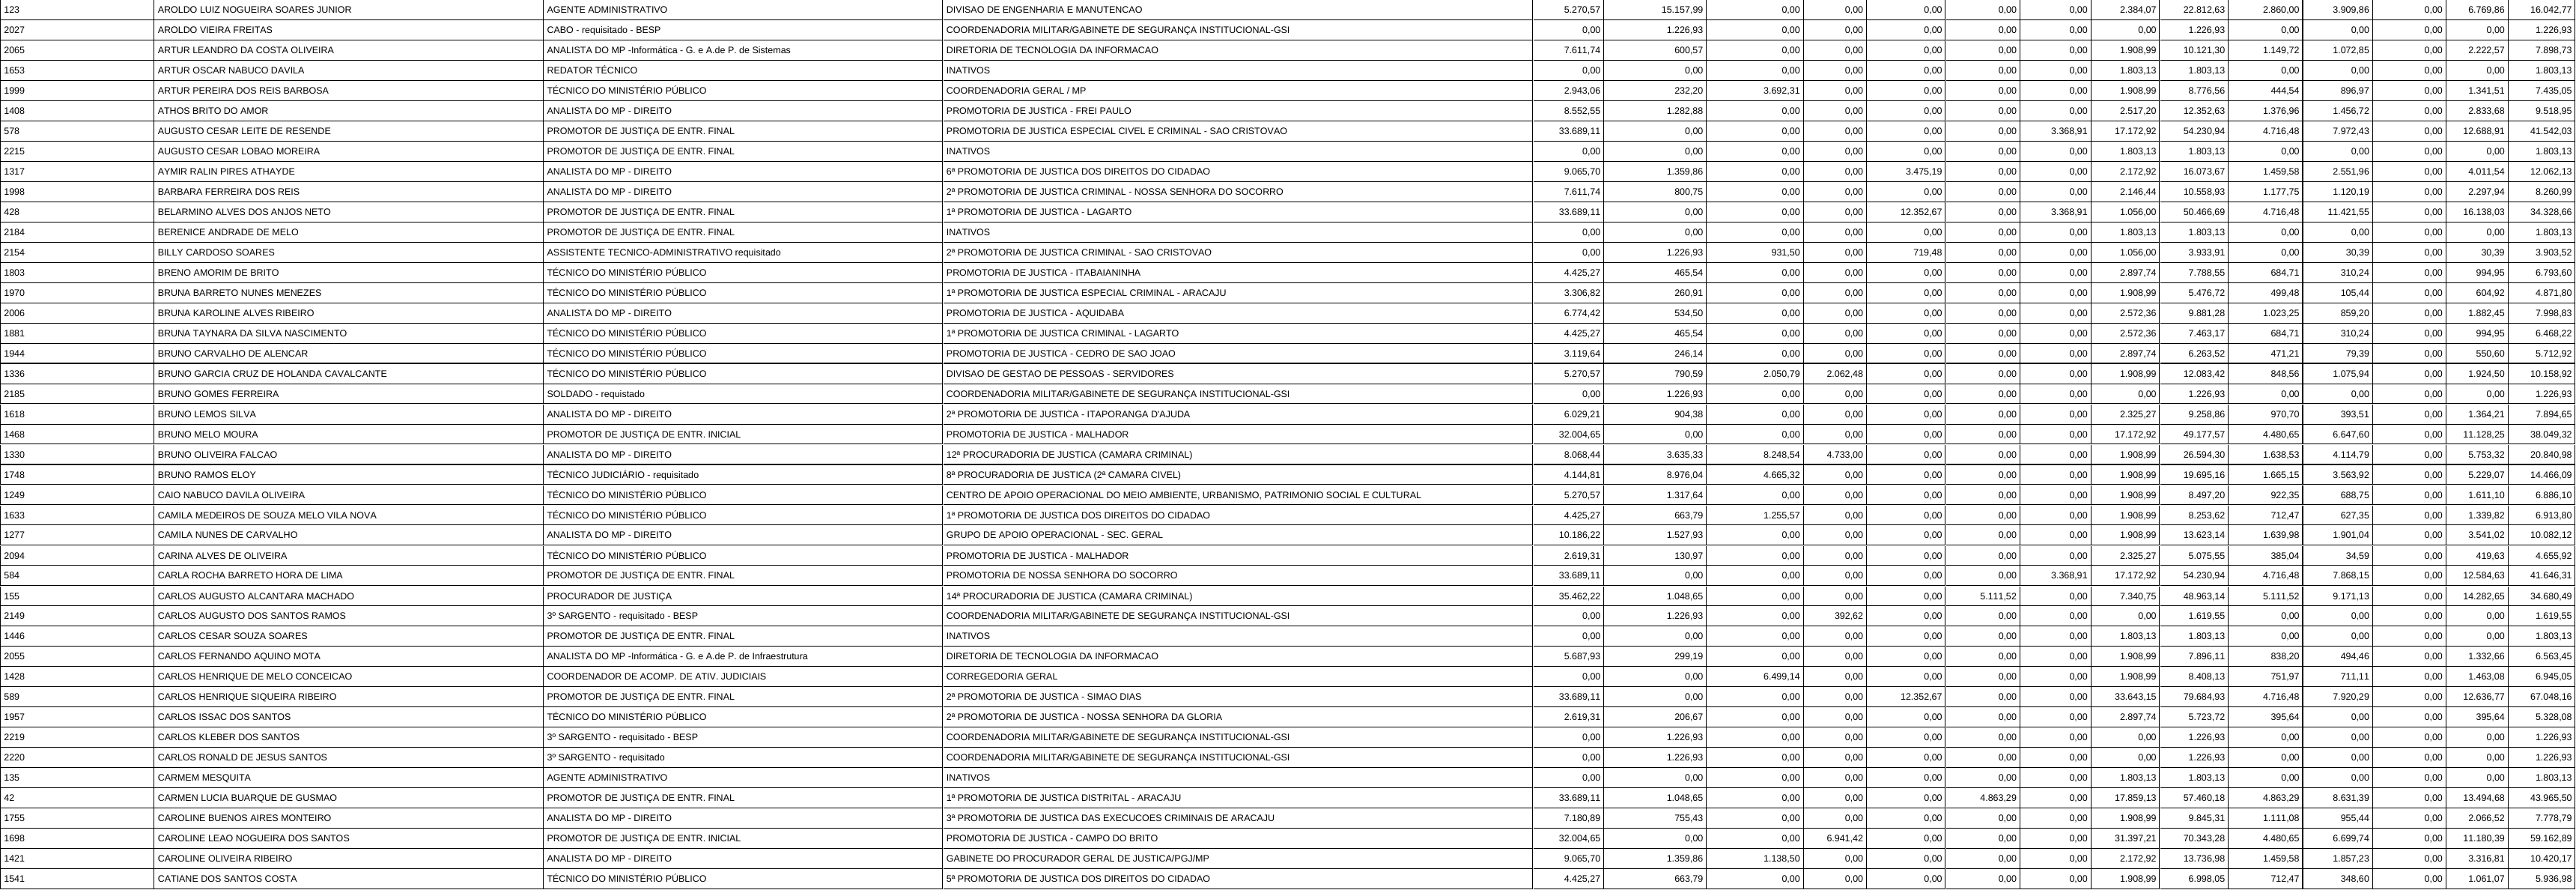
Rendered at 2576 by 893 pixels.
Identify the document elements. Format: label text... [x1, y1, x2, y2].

table_cell 232,20 [1604, 81, 1706, 100]
table_cell 1653 [1, 61, 154, 80]
table_cell 0,00 [2373, 61, 2446, 80]
table_cell ANALISTA DO MP - DIREITO [544, 162, 942, 181]
table_cell 8.631,39 [2303, 788, 2372, 808]
table_cell 2.050,79 [1707, 364, 1803, 384]
table_cell 0,00 [2373, 182, 2446, 202]
table_cell CAIO NABUCO DAVILA OLIVEIRA [154, 485, 543, 504]
table_cell 8.776,56 [2160, 81, 2228, 100]
table_cell 1.111,08 [2229, 808, 2302, 828]
table_cell 0,00 [1604, 121, 1706, 141]
table_cell 0,00 [1946, 81, 2020, 100]
table_cell 688,75 [2303, 485, 2372, 504]
table_cell AROLDO VIEIRA FREITAS [154, 20, 543, 40]
table_cell 5.328,08 [2509, 707, 2575, 727]
table_cell 14.466,09 [2509, 465, 2575, 484]
table_cell 2.062,48 [1804, 364, 1866, 384]
table_cell TÉCNICO DO MINISTÉRIO PÚBLICO [544, 263, 942, 282]
table_cell AGENTE ADMINISTRATIVO [544, 768, 942, 787]
table_cell 5.936,98 [2509, 869, 2575, 889]
table_cell 1.226,93 [1604, 20, 1706, 40]
table_cell 1.226,93 [1604, 748, 1706, 767]
table_cell 0,00 [1804, 849, 1866, 868]
table_cell BRUNA TAYNARA DA SILVA NASCIMENTO [154, 324, 543, 343]
table_cell 2184 [1, 223, 154, 242]
table_cell 0,00 [1867, 546, 1945, 565]
table_cell 0,00 [2303, 626, 2372, 646]
table_cell 20.840,98 [2509, 445, 2575, 464]
table_cell 0,00 [1946, 849, 2020, 868]
table_cell 0,00 [2303, 606, 2372, 626]
table_cell 1618 [1, 405, 154, 424]
table_cell 4.871,80 [2509, 283, 2575, 303]
table_cell 1.339,82 [2446, 506, 2508, 524]
table_cell TÉCNICO DO MINISTÉRIO PÚBLICO [544, 506, 942, 524]
table_cell 0,00 [2020, 384, 2091, 403]
table_cell 1249 [1, 485, 154, 504]
table_cell 0,00 [1804, 626, 1866, 646]
table_cell 0,00 [1946, 40, 2020, 60]
table_cell PROMOTORIA DE JUSTICA - CAMPO DO BRITO [944, 829, 1532, 848]
table_cell 0,00 [1534, 384, 1603, 403]
table_cell 1881 [1, 324, 154, 343]
table_cell 1.463,08 [2446, 667, 2508, 686]
table_cell 931,50 [1707, 243, 1803, 262]
table_cell 12ª PROCURADORIA DE JUSTICA (CAMARA CRIMINAL) [944, 445, 1532, 464]
table_cell 1ª PROMOTORIA DE JUSTICA CRIMINAL - LAGARTO [944, 324, 1532, 343]
table_cell 2185 [1, 384, 154, 403]
table_cell 2215 [1, 142, 154, 161]
table_cell 1.803,13 [2509, 61, 2575, 80]
table_cell 0,00 [1707, 485, 1803, 504]
table_cell 0,00 [2373, 445, 2446, 464]
table_cell 0,00 [1867, 566, 1945, 585]
table_cell 3.368,91 [2020, 121, 2091, 141]
table_cell 1.803,13 [2092, 768, 2159, 787]
table_cell 0,00 [2373, 162, 2446, 181]
table_cell 0,00 [1804, 182, 1866, 202]
table_cell 0,00 [2446, 142, 2508, 161]
table_cell 0,00 [1867, 364, 1945, 384]
table_cell 1277 [1, 525, 154, 545]
table_cell 0,00 [1707, 40, 1803, 60]
table_cell 5.476,72 [2160, 283, 2228, 303]
table_cell 751,97 [2229, 667, 2302, 686]
table_cell 3ª PROMOTORIA DE JUSTICA DAS EXECUCOES CRIMINAIS DE ARACAJU [944, 808, 1532, 828]
table_cell 0,00 [1804, 808, 1866, 828]
table_cell 0,00 [2020, 869, 2091, 889]
table_cell 0,00 [2020, 808, 2091, 828]
table_cell 0,00 [2303, 748, 2372, 767]
table_cell 1.611,10 [2446, 485, 2508, 504]
table_cell 5.723,72 [2160, 707, 2228, 727]
table_cell 1.226,93 [1604, 606, 1706, 626]
table_header 3.909,86 [2303, 0, 2372, 19]
table_cell 0,00 [1707, 788, 1803, 808]
table_cell 0,00 [2020, 445, 2091, 464]
table_cell 0,00 [2303, 727, 2372, 747]
table_cell 0,00 [1707, 344, 1803, 363]
table_cell 0,00 [1867, 869, 1945, 889]
table_cell 135 [1, 768, 154, 787]
table_cell 0,00 [2373, 324, 2446, 343]
table_cell AUGUSTO CESAR LOBAO MOREIRA [154, 142, 543, 161]
table_cell 0,00 [2446, 727, 2508, 747]
table_cell 1.908,99 [2092, 445, 2159, 464]
table_cell 4.425,27 [1534, 869, 1603, 889]
table_cell 0,00 [1867, 768, 1945, 787]
table_cell 1957 [1, 707, 154, 727]
table_cell 0,00 [1604, 223, 1706, 242]
table_cell 0,00 [1946, 687, 2020, 706]
table_cell 663,79 [1604, 869, 1706, 889]
table_cell 0,00 [1867, 101, 1945, 121]
table_cell 155 [1, 587, 154, 605]
table_cell 2149 [1, 606, 154, 626]
table_cell 79,39 [2303, 344, 2372, 363]
table_cell 1633 [1, 506, 154, 524]
table_cell 0,00 [1946, 525, 2020, 545]
table_cell 0,00 [2229, 768, 2302, 787]
table_cell 4.716,48 [2229, 687, 2302, 706]
table_cell 2.325,27 [2092, 405, 2159, 424]
table_cell 0,00 [1867, 808, 1945, 828]
table_cell INATIVOS [944, 223, 1532, 242]
table_cell PROMOTOR DE JUSTIÇA DE ENTR. INICIAL [544, 829, 942, 848]
table_cell 6.886,10 [2509, 485, 2575, 504]
table_cell 33.689,11 [1534, 121, 1603, 141]
table_cell 2.833,68 [2446, 101, 2508, 121]
table_header AROLDO LUIZ NOGUEIRA SOARES JUNIOR [154, 0, 543, 19]
table_cell CARMEN LUCIA BUARQUE DE GUSMAO [154, 788, 543, 808]
table_cell 0,00 [2229, 142, 2302, 161]
table_cell 0,00 [2373, 263, 2446, 282]
table_cell 1.456,72 [2303, 101, 2372, 121]
table_cell 0,00 [1604, 829, 1706, 848]
table_cell 955,44 [2303, 808, 2372, 828]
table_header 123 [1, 0, 154, 19]
table_cell 0,00 [2303, 384, 2372, 403]
table_cell 0,00 [1707, 263, 1803, 282]
table_cell 1.908,99 [2092, 81, 2159, 100]
table_cell 0,00 [1804, 525, 1866, 545]
table_cell 0,00 [2229, 61, 2302, 80]
table_cell DIVISAO DE GESTAO DE PESSOAS - SERVIDORES [944, 364, 1532, 384]
table_cell 42 [1, 788, 154, 808]
table_cell 38.049,32 [2509, 425, 2575, 444]
table_cell 712,47 [2229, 506, 2302, 524]
table_cell 0,00 [1804, 162, 1866, 181]
table_cell 8.068,44 [1534, 445, 1603, 464]
table_cell 2ª PROMOTORIA DE JUSTICA - NOSSA SENHORA DA GLORIA [944, 707, 1532, 727]
table_cell 0,00 [1604, 142, 1706, 161]
table_cell 0,00 [2020, 667, 2091, 686]
table_cell 1.120,19 [2303, 182, 2372, 202]
table_cell 17.172,92 [2092, 566, 2159, 585]
table_cell 0,00 [2373, 788, 2446, 808]
table_cell 0,00 [1804, 546, 1866, 565]
table_cell 0,00 [1867, 445, 1945, 464]
table_cell 896,97 [2303, 81, 2372, 100]
table_cell 1.061,07 [2446, 869, 2508, 889]
table_cell PROMOTOR DE JUSTIÇA DE ENTR. INICIAL [544, 425, 942, 444]
table_cell 0,00 [2303, 142, 2372, 161]
table_cell 7.788,55 [2160, 263, 2228, 282]
table_header 2.860,00 [2229, 0, 2302, 19]
table_cell 0,00 [2020, 425, 2091, 444]
table_cell 0,00 [2373, 687, 2446, 706]
table_cell BRUNA BARRETO NUNES MENEZES [154, 283, 543, 303]
table_cell 1.803,13 [2160, 61, 2228, 80]
table_cell 7.896,11 [2160, 647, 2228, 666]
table_cell PROMOTOR DE JUSTIÇA DE ENTR. FINAL [544, 687, 942, 706]
table_cell 0,00 [1604, 687, 1706, 706]
table_cell 0,00 [1946, 405, 2020, 424]
table_cell 1.226,93 [1604, 384, 1706, 403]
table_cell 1421 [1, 849, 154, 868]
table_cell 10.121,30 [2160, 40, 2228, 60]
table_cell 922,35 [2229, 485, 2302, 504]
table_cell 0,00 [1946, 727, 2020, 747]
table_cell 1.056,00 [2092, 243, 2159, 262]
table_cell 1ª PROMOTORIA DE JUSTICA ESPECIAL CRIMINAL - ARACAJU [944, 283, 1532, 303]
table_cell 0,00 [1534, 20, 1603, 40]
table_cell COORDENADORIA MILITAR/GABINETE DE SEGURANÇA INSTITUCIONAL-GSI [944, 384, 1532, 403]
table_cell 0,00 [2020, 81, 2091, 100]
table_cell 1.226,93 [2509, 748, 2575, 767]
table_cell BRUNO GOMES FERREIRA [154, 384, 543, 403]
table_header 2.384,07 [2092, 0, 2159, 19]
table_cell PROMOTOR DE JUSTIÇA DE ENTR. FINAL [544, 566, 942, 585]
table_cell 0,00 [1867, 506, 1945, 524]
table_cell CENTRO DE APOIO OPERACIONAL DO MEIO AMBIENTE, URBANISMO, PATRIMONIO SOCIAL E CULTURAL [944, 485, 1532, 504]
table_cell 12.636,77 [2446, 687, 2508, 706]
table_cell 1.803,13 [2092, 626, 2159, 646]
table_cell ASSISTENTE TECNICO-ADMINISTRATIVO requisitado [544, 243, 942, 262]
table_cell 17.172,92 [2092, 121, 2159, 141]
table_cell 0,00 [2020, 525, 2091, 545]
table_cell 0,00 [2446, 748, 2508, 767]
table_cell 0,00 [2303, 223, 2372, 242]
table_cell BRUNO CARVALHO DE ALENCAR [154, 344, 543, 363]
table_cell 3.368,91 [2020, 566, 2091, 585]
table_cell 0,00 [2373, 344, 2446, 363]
table_cell 3º SARGENTO - requisitado - BESP [544, 727, 942, 747]
table_cell 43.965,50 [2509, 788, 2575, 808]
table_cell CATIANE DOS SANTOS COSTA [154, 869, 543, 889]
table_cell 1.459,58 [2229, 849, 2302, 868]
table_cell 6.699,74 [2303, 829, 2372, 848]
table_cell 1.364,21 [2446, 405, 2508, 424]
table_cell 1.359,86 [1604, 849, 1706, 868]
table_cell 0,00 [1804, 263, 1866, 282]
table_cell 10.420,17 [2509, 849, 2575, 868]
table_cell 12.083,42 [2160, 364, 2228, 384]
table_cell 1.282,88 [1604, 101, 1706, 121]
table_cell 3.475,19 [1867, 162, 1945, 181]
table_cell 9.171,13 [2303, 587, 2372, 605]
table_header 5.270,57 [1534, 0, 1603, 19]
table_cell 1.149,72 [2229, 40, 2302, 60]
table_cell 0,00 [1707, 525, 1803, 545]
table_cell BRUNO LEMOS SILVA [154, 405, 543, 424]
table_cell 0,00 [2229, 626, 2302, 646]
table_cell 17.859,13 [2092, 788, 2159, 808]
table_cell 0,00 [2446, 606, 2508, 626]
table_cell 7.778,79 [2509, 808, 2575, 828]
table_cell 1336 [1, 364, 154, 384]
table_cell BRUNO OLIVEIRA FALCAO [154, 445, 543, 464]
table_cell PROMOTORIA DE JUSTICA - AQUIDABA [944, 303, 1532, 323]
table_header 15.157,99 [1604, 0, 1706, 19]
table_cell 8.976,04 [1604, 465, 1706, 484]
table_cell 5ª PROMOTORIA DE JUSTICA DOS DIREITOS DO CIDADAO [944, 869, 1532, 889]
table_cell 14ª PROCURADORIA DE JUSTICA (CAMARA CRIMINAL) [944, 587, 1532, 605]
table_cell 4.863,29 [1946, 788, 2020, 808]
table_cell 0,00 [2092, 727, 2159, 747]
table_cell 1.023,25 [2229, 303, 2302, 323]
table_cell 1.226,93 [2160, 727, 2228, 747]
table_cell 5.111,52 [1946, 587, 2020, 605]
table_cell 70.343,28 [2160, 829, 2228, 848]
table_cell 0,00 [1946, 667, 2020, 686]
table_cell 0,00 [2020, 364, 2091, 384]
table_cell 499,48 [2229, 283, 2302, 303]
table_cell COORDENADORIA MILITAR/GABINETE DE SEGURANÇA INSTITUCIONAL-GSI [944, 748, 1532, 767]
table_cell PROMOTOR DE JUSTIÇA DE ENTR. FINAL [544, 202, 942, 222]
table_cell 0,00 [2229, 606, 2302, 626]
table_cell 0,00 [1867, 182, 1945, 202]
table_cell 26.594,30 [2160, 445, 2228, 464]
table_cell 0,00 [1946, 465, 2020, 484]
table_cell 1.048,65 [1604, 587, 1706, 605]
table_cell 246,14 [1604, 344, 1706, 363]
table_cell 1.908,99 [2092, 525, 2159, 545]
table_cell 0,00 [2373, 768, 2446, 787]
table_cell 0,00 [2092, 606, 2159, 626]
table_cell 0,00 [1946, 142, 2020, 161]
table_cell 0,00 [1707, 727, 1803, 747]
table_cell 0,00 [2373, 849, 2446, 868]
table_cell 0,00 [1867, 324, 1945, 343]
table_cell 1ª PROMOTORIA DE JUSTICA DISTRITAL - ARACAJU [944, 788, 1532, 808]
table_cell 0,00 [2020, 606, 2091, 626]
table_cell 428 [1, 202, 154, 222]
table_cell 1755 [1, 808, 154, 828]
table_cell 2.172,92 [2092, 849, 2159, 868]
table_cell CARLOS KLEBER DOS SANTOS [154, 727, 543, 747]
table_cell 711,11 [2303, 667, 2372, 686]
table_cell 2.325,27 [2092, 546, 2159, 565]
table_cell 1317 [1, 162, 154, 181]
table_cell 16.138,03 [2446, 202, 2508, 222]
table_cell 6ª PROMOTORIA DE JUSTICA DOS DIREITOS DO CIDADAO [944, 162, 1532, 181]
table_cell 12.352,63 [2160, 101, 2228, 121]
table_cell 2065 [1, 40, 154, 60]
table_cell 0,00 [1707, 20, 1803, 40]
table_cell 0,00 [1867, 20, 1945, 40]
table_cell CORREGEDORIA GERAL [944, 667, 1532, 686]
table_cell 57.460,18 [2160, 788, 2228, 808]
table_cell REDATOR TÉCNICO [544, 61, 942, 80]
table_cell 0,00 [1804, 647, 1866, 666]
table_cell 7.898,73 [2509, 40, 2575, 60]
table_cell CARLOS HENRIQUE SIQUEIRA RIBEIRO [154, 687, 543, 706]
table_cell 3.692,31 [1707, 81, 1803, 100]
table_cell 0,00 [1804, 465, 1866, 484]
table_cell 0,00 [1867, 344, 1945, 363]
table_cell 0,00 [2373, 81, 2446, 100]
table_cell ANALISTA DO MP - DIREITO [544, 445, 942, 464]
table_cell 0,00 [1804, 566, 1866, 585]
table_cell 0,00 [1804, 81, 1866, 100]
table_cell 4.425,27 [1534, 506, 1603, 524]
table_cell 0,00 [1804, 485, 1866, 504]
table_cell 33.689,11 [1534, 202, 1603, 222]
table_cell 5.687,93 [1534, 647, 1603, 666]
table_cell 0,00 [1867, 587, 1945, 605]
table_cell 41.646,31 [2509, 566, 2575, 585]
table_cell 584 [1, 566, 154, 585]
table_cell 0,00 [1707, 142, 1803, 161]
table_cell 859,20 [2303, 303, 2372, 323]
table_cell 0,00 [1804, 223, 1866, 242]
table_cell 0,00 [2020, 829, 2091, 848]
table_cell 2.572,36 [2092, 303, 2159, 323]
table_cell 1.908,99 [2092, 40, 2159, 60]
table_cell 0,00 [1804, 768, 1866, 787]
table_cell 0,00 [2373, 667, 2446, 686]
table_cell 0,00 [2446, 223, 2508, 242]
table_cell PROMOTORIA DE JUSTICA - ITABAIANINHA [944, 263, 1532, 282]
table_cell 0,00 [1946, 647, 2020, 666]
table_cell 7.463,17 [2160, 324, 2228, 343]
table_cell 31.397,21 [2092, 829, 2159, 848]
table_cell 1.908,99 [2092, 485, 2159, 504]
table_cell ANALISTA DO MP -Informática - G. e A.de P. de Infraestrutura [544, 647, 942, 666]
table_header DIVISAO DE ENGENHARIA E MANUTENCAO [944, 0, 1532, 19]
table_cell 1.226,93 [2509, 20, 2575, 40]
table_cell 494,46 [2303, 647, 2372, 666]
table_cell 0,00 [1946, 768, 2020, 787]
table_cell 0,00 [2020, 344, 2091, 363]
table_cell 1468 [1, 425, 154, 444]
table_cell 0,00 [1867, 223, 1945, 242]
table_cell PROMOTORIA DE JUSTICA - MALHADOR [944, 425, 1532, 444]
table_cell 0,00 [2020, 324, 2091, 343]
table_cell 0,00 [1534, 223, 1603, 242]
table_cell PROMOTOR DE JUSTIÇA DE ENTR. FINAL [544, 121, 942, 141]
table_cell 0,00 [1707, 869, 1803, 889]
table_cell 7.611,74 [1534, 182, 1603, 202]
table_cell AYMIR RALIN PIRES ATHAYDE [154, 162, 543, 181]
table_cell 0,00 [1867, 121, 1945, 141]
table_cell INATIVOS [944, 768, 1532, 787]
table_cell TÉCNICO DO MINISTÉRIO PÚBLICO [544, 344, 942, 363]
table_cell 8.552,55 [1534, 101, 1603, 121]
table_cell 0,00 [1867, 829, 1945, 848]
table_cell 0,00 [2020, 485, 2091, 504]
table_header AGENTE ADMINISTRATIVO [544, 0, 942, 19]
table_cell 54.230,94 [2160, 121, 2228, 141]
table_cell SOLDADO - requistado [544, 384, 942, 403]
table_cell 4.480,65 [2229, 829, 2302, 848]
table_cell TÉCNICO DO MINISTÉRIO PÚBLICO [544, 81, 942, 100]
table_cell BELARMINO ALVES DOS ANJOS NETO [154, 202, 543, 222]
table_cell 0,00 [2446, 61, 2508, 80]
table_cell 1.803,13 [2092, 142, 2159, 161]
table_cell 0,00 [1946, 182, 2020, 202]
table_cell 848,56 [2229, 364, 2302, 384]
table_cell 3º SARGENTO - requisitado [544, 748, 942, 767]
table_cell CARLOS RONALD DE JESUS SANTOS [154, 748, 543, 767]
table_cell 5.229,07 [2446, 465, 2508, 484]
table_cell 0,00 [1604, 626, 1706, 646]
table_cell 0,00 [1946, 606, 2020, 626]
table_cell 6.793,60 [2509, 263, 2575, 282]
table_cell 1.901,04 [2303, 525, 2372, 545]
table_cell 0,00 [2020, 263, 2091, 282]
table_cell 5.270,57 [1534, 485, 1603, 504]
table_cell 0,00 [1604, 667, 1706, 686]
table_cell 1330 [1, 445, 154, 464]
table_cell 0,00 [2373, 626, 2446, 646]
table_cell 206,67 [1604, 707, 1706, 727]
table_cell 1428 [1, 667, 154, 686]
table_cell 0,00 [1707, 566, 1803, 585]
table_cell 0,00 [2020, 243, 2091, 262]
table_cell 4.716,48 [2229, 121, 2302, 141]
table_cell 6.499,14 [1707, 667, 1803, 686]
table_cell 1.908,99 [2092, 667, 2159, 686]
table_cell 0,00 [1867, 647, 1945, 666]
table_cell DIRETORIA DE TECNOLOGIA DA INFORMACAO [944, 40, 1532, 60]
table_cell 395,64 [2229, 707, 2302, 727]
table_cell 0,00 [2373, 727, 2446, 747]
table_cell 2055 [1, 647, 154, 666]
table_cell 0,00 [2373, 121, 2446, 141]
table_cell TÉCNICO DO MINISTÉRIO PÚBLICO [544, 324, 942, 343]
table_cell 1748 [1, 465, 154, 484]
table_cell 9.065,70 [1534, 849, 1603, 868]
table_cell 0,00 [1604, 768, 1706, 787]
table_cell 0,00 [1867, 707, 1945, 727]
table_cell ANALISTA DO MP - DIREITO [544, 405, 942, 424]
table_cell 7.920,29 [2303, 687, 2372, 706]
table_cell 79.684,93 [2160, 687, 2228, 706]
table_header 16.042,77 [2509, 0, 2575, 19]
table_cell CABO - requisitado - BESP [544, 20, 942, 40]
table_cell 0,00 [1867, 849, 1945, 868]
table_cell 260,91 [1604, 283, 1706, 303]
table_cell CARINA ALVES DE OLIVEIRA [154, 546, 543, 565]
table_cell ANALISTA DO MP - DIREITO [544, 808, 942, 828]
table_cell 0,00 [2229, 243, 2302, 262]
table_cell 0,00 [2020, 707, 2091, 727]
table_cell 0,00 [1867, 525, 1945, 545]
table_cell 8ª PROCURADORIA DE JUSTICA (2ª CAMARA CIVEL) [944, 465, 1532, 484]
table_cell 3.903,52 [2509, 243, 2575, 262]
table_cell 0,00 [1804, 324, 1866, 343]
table_cell 0,00 [2020, 687, 2091, 706]
table_cell 0,00 [1707, 303, 1803, 323]
table_cell 1970 [1, 283, 154, 303]
table_header 0,00 [1707, 0, 1803, 19]
table_cell 34.680,49 [2509, 587, 2575, 605]
table_cell 1.056,00 [2092, 202, 2159, 222]
table_cell 1698 [1, 829, 154, 848]
table_cell 2154 [1, 243, 154, 262]
table_cell 994,95 [2446, 324, 2508, 343]
table_cell 3º SARGENTO - requisitado - BESP [544, 606, 942, 626]
table_cell 755,43 [1604, 808, 1706, 828]
table_cell 35.462,22 [1534, 587, 1603, 605]
table_cell 0,00 [1804, 707, 1866, 727]
table_cell PROMOTORIA DE JUSTICA - CEDRO DE SAO JOAO [944, 344, 1532, 363]
table_cell 16.073,67 [2160, 162, 2228, 181]
table_cell 9.518,95 [2509, 101, 2575, 121]
table_cell 1.226,93 [2509, 727, 2575, 747]
table_cell TÉCNICO DO MINISTÉRIO PÚBLICO [544, 485, 942, 504]
table_cell 0,00 [1804, 344, 1866, 363]
table_cell 0,00 [2229, 223, 2302, 242]
table_cell 2.943,06 [1534, 81, 1603, 100]
table_cell 0,00 [1707, 768, 1803, 787]
table_cell 0,00 [1946, 283, 2020, 303]
table_cell 395,64 [2446, 707, 2508, 727]
table_cell 7.868,15 [2303, 566, 2372, 585]
table_cell 0,00 [1867, 81, 1945, 100]
table_cell 0,00 [1946, 303, 2020, 323]
table_cell 33.689,11 [1534, 566, 1603, 585]
table_cell 1ª PROMOTORIA DE JUSTICA DOS DIREITOS DO CIDADAO [944, 506, 1532, 524]
table_cell 0,00 [2446, 20, 2508, 40]
table_cell 12.584,63 [2446, 566, 2508, 585]
table_cell 684,71 [2229, 263, 2302, 282]
table_cell 3.306,82 [1534, 283, 1603, 303]
table_cell 0,00 [2303, 20, 2372, 40]
table_cell 1.857,23 [2303, 849, 2372, 868]
table_cell 1.803,13 [2160, 142, 2228, 161]
table_cell 0,00 [1804, 727, 1866, 747]
table_cell 2.297,94 [2446, 182, 2508, 202]
table_cell 13.494,68 [2446, 788, 2508, 808]
table_cell 2.551,96 [2303, 162, 2372, 181]
table_cell 34,59 [2303, 546, 2372, 565]
table_cell 4.716,48 [2229, 566, 2302, 585]
table_cell 1408 [1, 101, 154, 121]
table_cell 0,00 [1707, 808, 1803, 828]
table_cell 2.172,92 [2092, 162, 2159, 181]
table_cell 904,38 [1604, 405, 1706, 424]
table_cell CAROLINE LEAO NOGUEIRA DOS SANTOS [154, 829, 543, 848]
table_cell TÉCNICO DO MINISTÉRIO PÚBLICO [544, 869, 942, 889]
table_cell ARTUR LEANDRO DA COSTA OLIVEIRA [154, 40, 543, 60]
table_cell 11.421,55 [2303, 202, 2372, 222]
table_cell 2.897,74 [2092, 344, 2159, 363]
table_cell 465,54 [1604, 263, 1706, 282]
table_cell 6.263,52 [2160, 344, 2228, 363]
table_cell 310,24 [2303, 324, 2372, 343]
table_cell 1.803,13 [2160, 223, 2228, 242]
table_cell 1.803,13 [2509, 768, 2575, 787]
table_cell 8.260,99 [2509, 182, 2575, 202]
table_cell 589 [1, 687, 154, 706]
table_cell 0,00 [1707, 687, 1803, 706]
table_cell 1803 [1, 263, 154, 282]
table_cell 0,00 [1867, 40, 1945, 60]
table_cell 1.908,99 [2092, 647, 2159, 666]
table_cell ANALISTA DO MP - DIREITO [544, 101, 942, 121]
table_cell 0,00 [1946, 384, 2020, 403]
table_cell 54.230,94 [2160, 566, 2228, 585]
table_cell 0,00 [1946, 263, 2020, 282]
table_cell PROMOTORIA DE JUSTICA - MALHADOR [944, 546, 1532, 565]
table_cell 8.253,62 [2160, 506, 2228, 524]
table_cell 2.897,74 [2092, 707, 2159, 727]
table_cell 0,00 [2020, 20, 2091, 40]
table_cell 5.753,32 [2446, 445, 2508, 464]
table_cell 17.172,92 [2092, 425, 2159, 444]
table_cell ARTUR OSCAR NABUCO DAVILA [154, 61, 543, 80]
table_cell 4.114,79 [2303, 445, 2372, 464]
table_cell 34.328,66 [2509, 202, 2575, 222]
table_cell 348,60 [2303, 869, 2372, 889]
table_cell 1.138,50 [1707, 849, 1803, 868]
table_cell 13.623,14 [2160, 525, 2228, 545]
table_cell 7.435,05 [2509, 81, 2575, 100]
table_cell PROCURADOR DE JUSTIÇA [544, 587, 942, 605]
table_cell 9.845,31 [2160, 808, 2228, 828]
table_cell BRUNO RAMOS ELOY [154, 465, 543, 484]
table_cell 0,00 [1946, 20, 2020, 40]
table_cell 2.572,36 [2092, 324, 2159, 343]
table_cell CARLOS CESAR SOUZA SOARES [154, 626, 543, 646]
table_cell INATIVOS [944, 626, 1532, 646]
table_cell 3.933,91 [2160, 243, 2228, 262]
table_cell 0,00 [1804, 506, 1866, 524]
table_cell 0,00 [1604, 202, 1706, 222]
table_cell 1.226,93 [1604, 243, 1706, 262]
table_cell 0,00 [1946, 223, 2020, 242]
table_cell 0,00 [2373, 808, 2446, 828]
table_cell 0,00 [1534, 243, 1603, 262]
table_cell 0,00 [2373, 869, 2446, 889]
table_cell 10.158,92 [2509, 364, 2575, 384]
table_cell 0,00 [1707, 425, 1803, 444]
table_cell 0,00 [2373, 364, 2446, 384]
table_cell 10.558,93 [2160, 182, 2228, 202]
table_cell 6.774,42 [1534, 303, 1603, 323]
table_cell 6.941,42 [1804, 829, 1866, 848]
table_cell PROMOTORIA DE JUSTICA - FREI PAULO [944, 101, 1532, 121]
table_cell 7.611,74 [1534, 40, 1603, 60]
table_cell 1.924,50 [2446, 364, 2508, 384]
table_cell 1944 [1, 344, 154, 363]
table_cell 1.527,93 [1604, 525, 1706, 545]
table_cell ANALISTA DO MP - DIREITO [544, 303, 942, 323]
table_cell 1998 [1, 182, 154, 202]
table_cell 5.712,92 [2509, 344, 2575, 363]
table_cell 0,00 [2373, 606, 2446, 626]
table_cell 49.177,57 [2160, 425, 2228, 444]
table_cell 0,00 [2229, 727, 2302, 747]
table_cell 0,00 [1707, 829, 1803, 848]
table_cell 0,00 [2303, 707, 2372, 727]
table_cell 1.908,99 [2092, 808, 2159, 828]
table_cell 0,00 [2373, 243, 2446, 262]
table_cell 0,00 [1946, 162, 2020, 181]
table_cell 0,00 [2373, 223, 2446, 242]
table_cell 6.563,45 [2509, 647, 2575, 666]
table_cell 800,75 [1604, 182, 1706, 202]
table_cell 4.863,29 [2229, 788, 2302, 808]
table_cell 790,59 [1604, 364, 1706, 384]
table_cell 0,00 [2446, 626, 2508, 646]
table_cell ANALISTA DO MP - DIREITO [544, 525, 942, 545]
table_cell 9.065,70 [1534, 162, 1603, 181]
table_cell AUGUSTO CESAR LEITE DE RESENDE [154, 121, 543, 141]
table_cell GRUPO DE APOIO OPERACIONAL - SEC. GERAL [944, 525, 1532, 545]
table_cell 0,00 [1946, 546, 2020, 565]
table_cell 0,00 [2373, 40, 2446, 60]
table_cell CAMILA NUNES DE CARVALHO [154, 525, 543, 545]
table_cell 2.517,20 [2092, 101, 2159, 121]
table_cell 0,00 [1946, 324, 2020, 343]
table_cell 0,00 [1867, 61, 1945, 80]
table_cell 2006 [1, 303, 154, 323]
table_cell 3.119,64 [1534, 344, 1603, 363]
table_cell 1.638,53 [2229, 445, 2302, 464]
table_cell 0,00 [1534, 61, 1603, 80]
table_cell 0,00 [2020, 506, 2091, 524]
table_cell 0,00 [2020, 40, 2091, 60]
table_cell 0,00 [2373, 707, 2446, 727]
table_cell 12.352,67 [1867, 202, 1945, 222]
table_cell 3.316,81 [2446, 849, 2508, 868]
table_cell 4.665,32 [1707, 465, 1803, 484]
table_cell 10.186,22 [1534, 525, 1603, 545]
table_cell 0,00 [1946, 202, 2020, 222]
table_cell 0,00 [1707, 707, 1803, 727]
table_cell CARLOS HENRIQUE DE MELO CONCEICAO [154, 667, 543, 686]
table_cell 0,00 [2446, 768, 2508, 787]
table_cell 11.180,39 [2446, 829, 2508, 848]
table_cell 6.647,60 [2303, 425, 2372, 444]
table_cell 0,00 [1707, 101, 1803, 121]
table_cell 3.563,92 [2303, 465, 2372, 484]
table_cell 0,00 [2373, 202, 2446, 222]
table_cell 0,00 [1946, 808, 2020, 828]
table_cell 0,00 [2373, 647, 2446, 666]
table_cell PROMOTOR DE JUSTIÇA DE ENTR. FINAL [544, 223, 942, 242]
table_cell 0,00 [2020, 101, 2091, 121]
table_cell 0,00 [1707, 61, 1803, 80]
table_cell DIRETORIA DE TECNOLOGIA DA INFORMACAO [944, 647, 1532, 666]
table_cell BRUNO GARCIA CRUZ DE HOLANDA CAVALCANTE [154, 364, 543, 384]
table_cell 0,00 [1946, 869, 2020, 889]
table_cell PROMOTOR DE JUSTIÇA DE ENTR. FINAL [544, 788, 942, 808]
table_cell 0,00 [2020, 162, 2091, 181]
table_cell 419,63 [2446, 546, 2508, 565]
table_cell 0,00 [1946, 707, 2020, 727]
table_cell 2ª PROMOTORIA DE JUSTICA CRIMINAL - SAO CRISTOVAO [944, 243, 1532, 262]
table_cell 6.913,80 [2509, 506, 2575, 524]
table_cell 0,00 [2373, 465, 2446, 484]
table_cell 19.695,16 [2160, 465, 2228, 484]
table_cell 1.908,99 [2092, 465, 2159, 484]
table_cell 1.226,93 [2160, 384, 2228, 403]
table_cell 32.004,65 [1534, 829, 1603, 848]
table_header 0,00 [1946, 0, 2020, 19]
table_cell CAMILA MEDEIROS DE SOUZA MELO VILA NOVA [154, 506, 543, 524]
table_cell 67.048,16 [2509, 687, 2575, 706]
table_cell 0,00 [1534, 727, 1603, 747]
table_cell BERENICE ANDRADE DE MELO [154, 223, 543, 242]
table_cell 6.029,21 [1534, 405, 1603, 424]
table_cell 0,00 [2373, 101, 2446, 121]
table_cell 0,00 [2020, 849, 2091, 868]
table_cell BARBARA FERREIRA DOS REIS [154, 182, 543, 202]
table_cell 471,21 [2229, 344, 2302, 363]
table_cell 0,00 [2373, 829, 2446, 848]
table_header 0,00 [2373, 0, 2446, 19]
table_cell 0,00 [2373, 20, 2446, 40]
table_cell 6.468,22 [2509, 324, 2575, 343]
table_cell 1541 [1, 869, 154, 889]
table_cell 2ª PROMOTORIA DE JUSTICA - SIMAO DIAS [944, 687, 1532, 706]
table_cell 0,00 [1707, 384, 1803, 403]
table_cell 1446 [1, 626, 154, 646]
table_cell 0,00 [1946, 101, 2020, 121]
table_cell 0,00 [1946, 445, 2020, 464]
table_cell 0,00 [1804, 425, 1866, 444]
table_cell 0,00 [1707, 587, 1803, 605]
table_cell 1.619,55 [2509, 606, 2575, 626]
table_cell 0,00 [1946, 506, 2020, 524]
table_cell 0,00 [1804, 667, 1866, 686]
table_cell 8.248,54 [1707, 445, 1803, 464]
table_cell COORDENADORIA MILITAR/GABINETE DE SEGURANÇA INSTITUCIONAL-GSI [944, 606, 1532, 626]
table_cell 0,00 [1804, 587, 1866, 605]
table_cell 0,00 [2092, 748, 2159, 767]
table_cell 0,00 [2303, 768, 2372, 787]
table_cell 0,00 [1867, 465, 1945, 484]
table_cell 0,00 [1946, 364, 2020, 384]
table_cell 0,00 [2020, 546, 2091, 565]
table_cell 14.282,65 [2446, 587, 2508, 605]
table_cell 393,51 [2303, 405, 2372, 424]
table_cell 0,00 [1946, 485, 2020, 504]
table_cell 33.689,11 [1534, 687, 1603, 706]
table_cell 0,00 [1604, 61, 1706, 80]
table_cell 465,54 [1604, 324, 1706, 343]
table_cell 578 [1, 121, 154, 141]
table_cell 0,00 [1804, 61, 1866, 80]
table_cell 7.340,75 [2092, 587, 2159, 605]
table_cell 0,00 [2020, 61, 2091, 80]
table_cell 4.480,65 [2229, 425, 2302, 444]
table_cell 130,97 [1604, 546, 1706, 565]
table_cell 0,00 [2373, 748, 2446, 767]
table_cell CARMEM MESQUITA [154, 768, 543, 787]
table_cell CARLOS FERNANDO AQUINO MOTA [154, 647, 543, 666]
table_cell 0,00 [1804, 384, 1866, 403]
table_cell 310,24 [2303, 263, 2372, 282]
table_cell 7.998,83 [2509, 303, 2575, 323]
table_cell ANALISTA DO MP - DIREITO [544, 182, 942, 202]
table_cell 838,20 [2229, 647, 2302, 666]
table_header 22.812,63 [2160, 0, 2228, 19]
table_cell 0,00 [1804, 202, 1866, 222]
table_cell 5.075,55 [2160, 546, 2228, 565]
table_cell BRUNO MELO MOURA [154, 425, 543, 444]
table_cell 1.908,99 [2092, 506, 2159, 524]
table_cell 0,00 [2373, 425, 2446, 444]
table_cell 0,00 [1534, 626, 1603, 646]
table_cell 0,00 [1804, 121, 1866, 141]
table_cell 33.643,15 [2092, 687, 2159, 706]
table_cell 0,00 [1867, 303, 1945, 323]
table_cell 0,00 [1946, 566, 2020, 585]
table_cell 0,00 [2373, 142, 2446, 161]
table_cell 1.226,93 [2160, 748, 2228, 767]
table_cell 0,00 [2446, 384, 2508, 403]
table_cell 994,95 [2446, 263, 2508, 282]
table_cell 4.425,27 [1534, 324, 1603, 343]
table_cell 392,62 [1804, 606, 1866, 626]
table_cell COORDENADORIA GERAL / MP [944, 81, 1532, 100]
table_cell 0,00 [1946, 344, 2020, 363]
table_cell 0,00 [1534, 748, 1603, 767]
table_cell 1.226,93 [1604, 727, 1706, 747]
table_cell 10.082,12 [2509, 525, 2575, 545]
table_cell COORDENADORIA MILITAR/GABINETE DE SEGURANÇA INSTITUCIONAL-GSI [944, 727, 1532, 747]
table_cell 5.111,52 [2229, 587, 2302, 605]
table_cell 550,60 [2446, 344, 2508, 363]
table_cell 0,00 [1946, 626, 2020, 646]
table_cell INATIVOS [944, 61, 1532, 80]
table_cell 1.803,13 [2092, 61, 2159, 80]
table_cell 12.352,67 [1867, 687, 1945, 706]
table_cell 6.945,05 [2509, 667, 2575, 686]
table_cell 3.541,02 [2446, 525, 2508, 545]
table_cell 4.425,27 [1534, 263, 1603, 282]
table_cell 1.908,99 [2092, 283, 2159, 303]
table_cell 0,00 [1707, 606, 1803, 626]
table_cell 0,00 [2373, 525, 2446, 545]
table_cell 0,00 [1604, 425, 1706, 444]
table_cell 1.908,99 [2092, 869, 2159, 889]
table_cell 0,00 [2373, 485, 2446, 504]
table_cell 0,00 [1946, 61, 2020, 80]
table_cell CARLA ROCHA BARRETO HORA DE LIMA [154, 566, 543, 585]
table_cell 663,79 [1604, 506, 1706, 524]
table_cell 0,00 [2229, 748, 2302, 767]
table_cell 0,00 [1867, 667, 1945, 686]
table_cell 1.803,13 [2092, 223, 2159, 242]
table_cell COORDENADORIA MILITAR/GABINETE DE SEGURANÇA INSTITUCIONAL-GSI [944, 20, 1532, 40]
table_cell 0,00 [2373, 384, 2446, 403]
table_cell 2.222,57 [2446, 40, 2508, 60]
table_cell 1.226,93 [2160, 20, 2228, 40]
table_cell 0,00 [2092, 384, 2159, 403]
table_cell 2.146,44 [2092, 182, 2159, 202]
table_cell 0,00 [2229, 20, 2302, 40]
table_cell 50.466,69 [2160, 202, 2228, 222]
table_cell CARLOS AUGUSTO DOS SANTOS RAMOS [154, 606, 543, 626]
table_cell 0,00 [1867, 283, 1945, 303]
table_cell CAROLINE OLIVEIRA RIBEIRO [154, 849, 543, 868]
table_cell BRENO AMORIM DE BRITO [154, 263, 543, 282]
table_cell 1.619,55 [2160, 606, 2228, 626]
table_cell 0,00 [2303, 61, 2372, 80]
table_cell 0,00 [1604, 566, 1706, 585]
table_cell 0,00 [2020, 142, 2091, 161]
table_cell 1.332,66 [2446, 647, 2508, 666]
table_cell 712,47 [2229, 869, 2302, 889]
table_cell BRUNA KAROLINE ALVES RIBEIRO [154, 303, 543, 323]
table_cell 1.639,98 [2229, 525, 2302, 545]
table_cell ATHOS BRITO DO AMOR [154, 101, 543, 121]
table_cell 2.619,31 [1534, 707, 1603, 727]
table_cell 0,00 [2020, 768, 2091, 787]
table_cell 0,00 [2092, 20, 2159, 40]
table_cell 0,00 [2229, 384, 2302, 403]
table_cell 1.803,13 [2160, 768, 2228, 787]
table_cell 1.255,57 [1707, 506, 1803, 524]
table_cell 0,00 [2020, 727, 2091, 747]
table_cell 3.635,33 [1604, 445, 1706, 464]
table_cell 0,00 [2020, 587, 2091, 605]
table_header 0,00 [1867, 0, 1945, 19]
table_cell COORDENADOR DE ACOMP. DE ATIV. JUDICIAIS [544, 667, 942, 686]
table_cell 0,00 [1867, 748, 1945, 767]
table_cell 2094 [1, 546, 154, 565]
table_cell 0,00 [1804, 243, 1866, 262]
table_cell 1.803,13 [2509, 626, 2575, 646]
table_cell 0,00 [1867, 626, 1945, 646]
table_cell 0,00 [1867, 425, 1945, 444]
table_cell 12.688,91 [2446, 121, 2508, 141]
table_cell 1.048,65 [1604, 788, 1706, 808]
table_cell 0,00 [2373, 303, 2446, 323]
table_cell 0,00 [2373, 546, 2446, 565]
table_header 6.769,86 [2446, 0, 2508, 19]
table_cell 9.258,86 [2160, 405, 2228, 424]
table_cell 0,00 [1534, 142, 1603, 161]
table_cell PROMOTOR DE JUSTIÇA DE ENTR. FINAL [544, 142, 942, 161]
table_cell 0,00 [2373, 405, 2446, 424]
table_cell 4.144,81 [1534, 465, 1603, 484]
table_cell 59.162,89 [2509, 829, 2575, 848]
table_cell 0,00 [1804, 405, 1866, 424]
table_cell 0,00 [1707, 223, 1803, 242]
table_cell 4.733,00 [1804, 445, 1866, 464]
table_cell 0,00 [1867, 606, 1945, 626]
table_cell 0,00 [1707, 283, 1803, 303]
table_cell BILLY CARDOSO SOARES [154, 243, 543, 262]
table_cell 0,00 [1867, 142, 1945, 161]
table_cell 105,44 [2303, 283, 2372, 303]
table_cell PROMOTORIA DE JUSTICA ESPECIAL CIVEL E CRIMINAL - SAO CRISTOVAO [944, 121, 1532, 141]
table_cell CAROLINE BUENOS AIRES MONTEIRO [154, 808, 543, 828]
table_cell 0,00 [1867, 384, 1945, 403]
table_cell 0,00 [1946, 243, 2020, 262]
table_cell 0,00 [1946, 829, 2020, 848]
table_cell 30,39 [2303, 243, 2372, 262]
table_cell TÉCNICO JUDICIÁRIO - requisitado [544, 465, 942, 484]
table_cell 0,00 [1804, 788, 1866, 808]
table_cell ANALISTA DO MP - DIREITO [544, 849, 942, 868]
table_cell 4.655,92 [2509, 546, 2575, 565]
table_cell 0,00 [1707, 182, 1803, 202]
table_cell 604,92 [2446, 283, 2508, 303]
table_cell 684,71 [2229, 324, 2302, 343]
table_cell 0,00 [1946, 121, 2020, 141]
table_cell 1.882,45 [2446, 303, 2508, 323]
table_cell 0,00 [1534, 768, 1603, 787]
table_cell 534,50 [1604, 303, 1706, 323]
table_cell 1.376,96 [2229, 101, 2302, 121]
table_cell 0,00 [1804, 303, 1866, 323]
table_cell 2027 [1, 20, 154, 40]
table_cell 0,00 [2020, 465, 2091, 484]
table_cell 1.341,51 [2446, 81, 2508, 100]
table_cell 4.011,54 [2446, 162, 2508, 181]
table_cell 719,48 [1867, 243, 1945, 262]
table_cell 0,00 [2020, 182, 2091, 202]
table_cell 0,00 [2020, 405, 2091, 424]
table_cell 385,04 [2229, 546, 2302, 565]
table_cell 0,00 [2020, 283, 2091, 303]
table_cell 0,00 [1707, 202, 1803, 222]
table_cell 7.894,65 [2509, 405, 2575, 424]
table_cell 33.689,11 [1534, 788, 1603, 808]
table_cell 0,00 [1804, 687, 1866, 706]
table_header 0,00 [2020, 0, 2091, 19]
table_cell 1.072,85 [2303, 40, 2372, 60]
table_cell 0,00 [2020, 788, 2091, 808]
table_cell CARLOS ISSAC DOS SANTOS [154, 707, 543, 727]
table_cell 0,00 [1707, 121, 1803, 141]
table_cell 2.066,52 [2446, 808, 2508, 828]
table_cell TÉCNICO DO MINISTÉRIO PÚBLICO [544, 546, 942, 565]
table_cell GABINETE DO PROCURADOR GERAL DE JUSTICA/PGJ/MP [944, 849, 1532, 868]
table_cell 970,70 [2229, 405, 2302, 424]
table_cell 1ª PROMOTORIA DE JUSTICA - LAGARTO [944, 202, 1532, 222]
table_cell 0,00 [2020, 223, 2091, 242]
table_cell 0,00 [1867, 788, 1945, 808]
table_cell 0,00 [1804, 142, 1866, 161]
table_cell INATIVOS [944, 142, 1532, 161]
table_cell 0,00 [1946, 425, 2020, 444]
table_cell CARLOS AUGUSTO ALCANTARA MACHADO [154, 587, 543, 605]
table_cell 1.226,93 [2509, 384, 2575, 403]
table_cell 1.459,58 [2229, 162, 2302, 181]
table_cell 444,54 [2229, 81, 2302, 100]
table_cell 0,00 [1534, 667, 1603, 686]
table_cell 2ª PROMOTORIA DE JUSTICA - ITAPORANGA D'AJUDA [944, 405, 1532, 424]
table_cell 0,00 [1534, 606, 1603, 626]
table_cell 0,00 [1804, 869, 1866, 889]
table_cell 0,00 [1707, 162, 1803, 181]
table_cell 0,00 [1707, 405, 1803, 424]
table_cell TÉCNICO DO MINISTÉRIO PÚBLICO [544, 283, 942, 303]
table_cell 7.180,89 [1534, 808, 1603, 828]
table_cell 8.497,20 [2160, 485, 2228, 504]
table_cell 1999 [1, 81, 154, 100]
table_cell 0,00 [2020, 303, 2091, 323]
table_cell PROMOTORIA DE NOSSA SENHORA DO SOCORRO [944, 566, 1532, 585]
table_cell 0,00 [1867, 727, 1945, 747]
table_cell 6.998,05 [2160, 869, 2228, 889]
table_cell 13.736,98 [2160, 849, 2228, 868]
table_cell 0,00 [1804, 20, 1866, 40]
table_cell 1.317,64 [1604, 485, 1706, 504]
table_cell 1.075,94 [2303, 364, 2372, 384]
table_cell 0,00 [2373, 587, 2446, 605]
table_cell 0,00 [1867, 263, 1945, 282]
table_cell 30,39 [2446, 243, 2508, 262]
table_header 0,00 [1804, 0, 1866, 19]
table_cell 0,00 [1707, 546, 1803, 565]
table_cell 0,00 [1946, 748, 2020, 767]
table_cell 1.908,99 [2092, 364, 2159, 384]
table_cell 2220 [1, 748, 154, 767]
table_cell 0,00 [1867, 485, 1945, 504]
table_cell 41.542,03 [2509, 121, 2575, 141]
table_cell ARTUR PEREIRA DOS REIS BARBOSA [154, 81, 543, 100]
table_cell 7.972,43 [2303, 121, 2372, 141]
table_cell 1.665,15 [2229, 465, 2302, 484]
table_cell 600,57 [1604, 40, 1706, 60]
table_cell 1.803,13 [2509, 142, 2575, 161]
table_cell 0,00 [1804, 101, 1866, 121]
table_cell 48.963,14 [2160, 587, 2228, 605]
table_cell 2219 [1, 727, 154, 747]
table_cell TÉCNICO DO MINISTÉRIO PÚBLICO [544, 707, 942, 727]
table_cell 299,19 [1604, 647, 1706, 666]
table_cell 0,00 [2020, 647, 2091, 666]
table_cell 0,00 [1707, 647, 1803, 666]
table_cell 9.881,28 [2160, 303, 2228, 323]
table_cell 0,00 [2020, 748, 2091, 767]
table_cell 12.062,13 [2509, 162, 2575, 181]
table_cell 0,00 [2020, 626, 2091, 646]
table_cell ANALISTA DO MP -Informática - G. e A.de P. de Sistemas [544, 40, 942, 60]
table_cell 2.619,31 [1534, 546, 1603, 565]
table_cell 0,00 [1707, 748, 1803, 767]
table_cell 0,00 [1804, 748, 1866, 767]
table_cell 4.716,48 [2229, 202, 2302, 222]
table_cell 2ª PROMOTORIA DE JUSTICA CRIMINAL - NOSSA SENHORA DO SOCORRO [944, 182, 1532, 202]
table_cell 1.803,13 [2509, 223, 2575, 242]
table_cell TÉCNICO DO MINISTÉRIO PÚBLICO [544, 364, 942, 384]
table_cell 32.004,65 [1534, 425, 1603, 444]
table_cell 1.359,86 [1604, 162, 1706, 181]
table_cell 1.803,13 [2160, 626, 2228, 646]
table_cell 5.270,57 [1534, 364, 1603, 384]
table_cell 0,00 [1804, 283, 1866, 303]
table_cell PROMOTOR DE JUSTIÇA DE ENTR. FINAL [544, 626, 942, 646]
table_cell 0,00 [2373, 566, 2446, 585]
table_cell 0,00 [1867, 405, 1945, 424]
table_cell 1.177,75 [2229, 182, 2302, 202]
table_cell 627,35 [2303, 506, 2372, 524]
table_cell 11.128,25 [2446, 425, 2508, 444]
table_cell 0,00 [1707, 324, 1803, 343]
table_cell 3.368,91 [2020, 202, 2091, 222]
table_cell 0,00 [1804, 40, 1866, 60]
table_cell 0,00 [2373, 506, 2446, 524]
table_cell 2.897,74 [2092, 263, 2159, 282]
table_cell 8.408,13 [2160, 667, 2228, 686]
table_cell 0,00 [2373, 283, 2446, 303]
table_cell 0,00 [1707, 626, 1803, 646]
